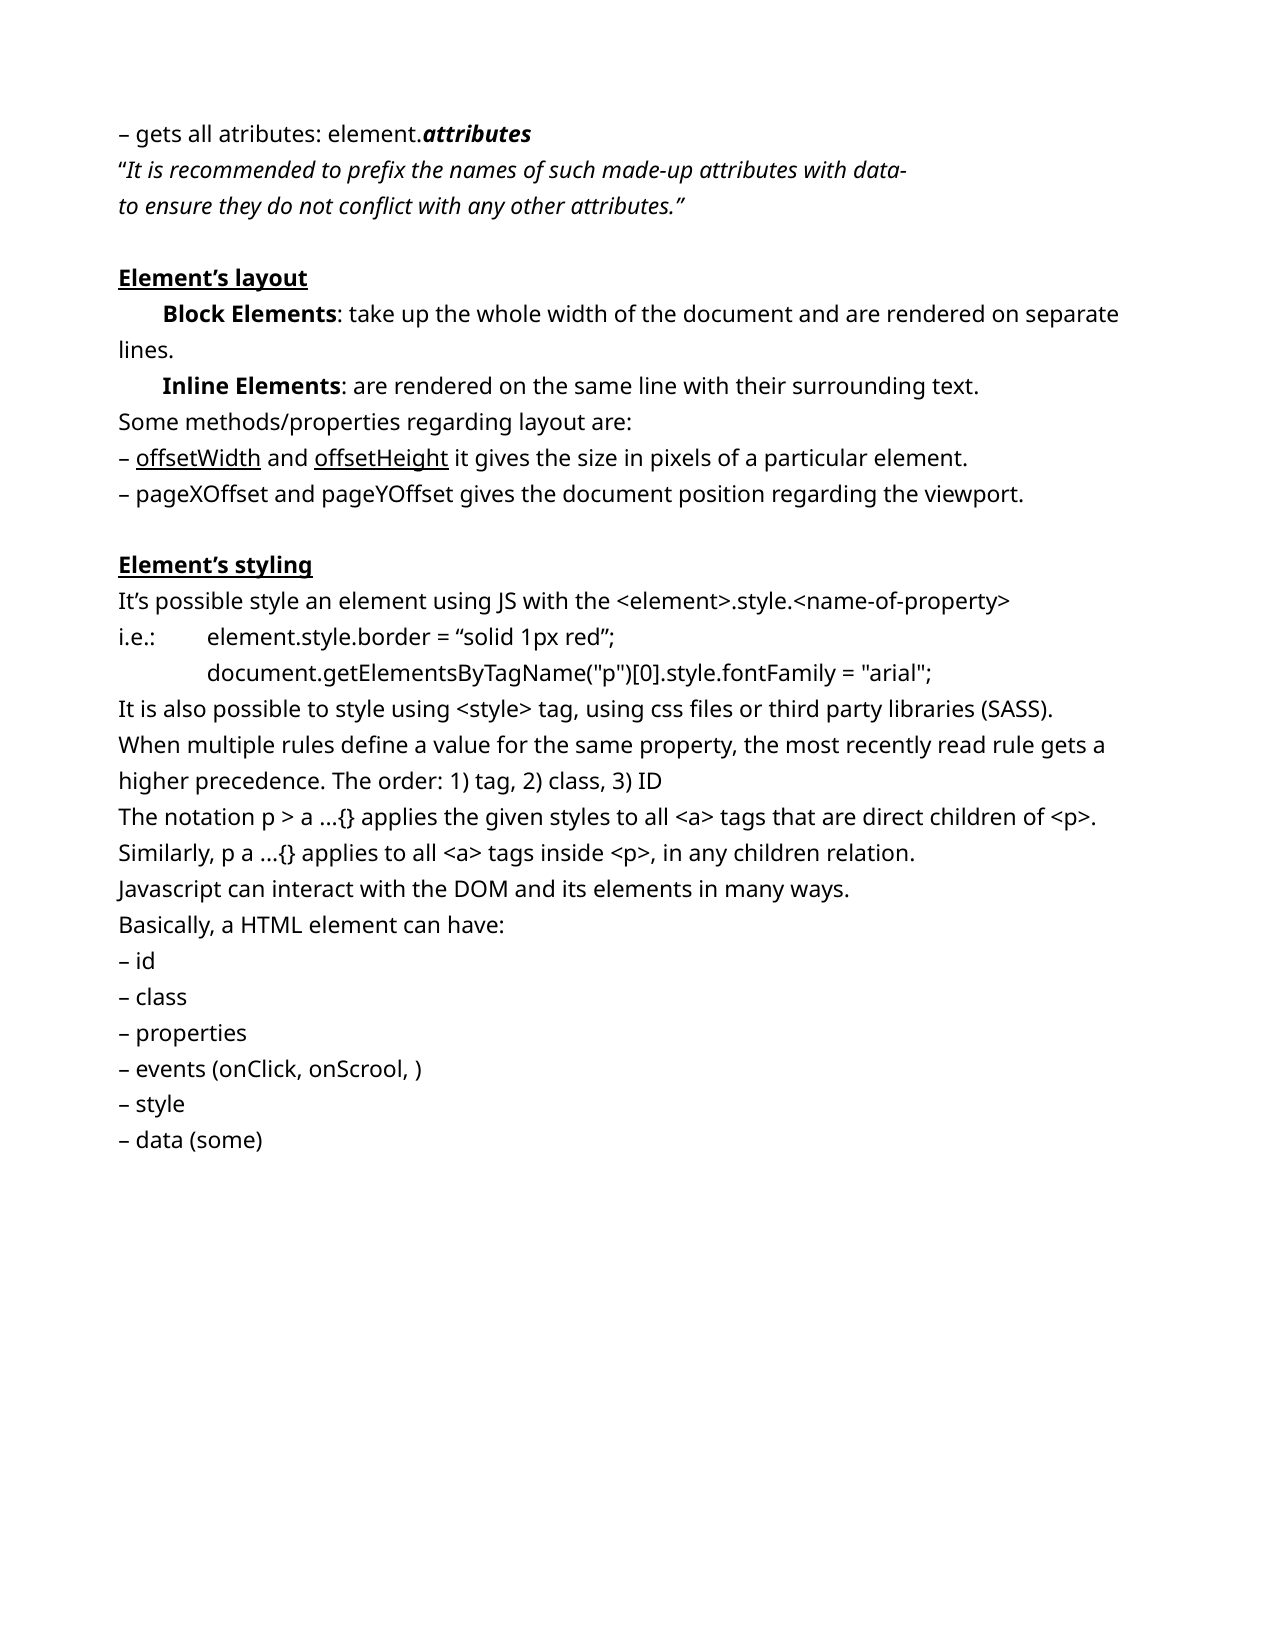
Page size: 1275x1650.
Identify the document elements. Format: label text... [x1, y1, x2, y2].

text i.e.: element.style.border = “solid 1px red”; [118, 621, 1157, 652]
text The notation p > a ...{} applies the given styles to all <a> tags that are direct children of <p>. Similarly, p a ...{} applies to all <a> tags inside <p>, in any children relation. [118, 801, 1157, 868]
text – id [118, 945, 1157, 976]
text Block Elements: take up the whole width of the document and are rendered on separate lines. [118, 298, 1157, 365]
text “It is recommended to prefix the names of such made-up attributes with data- [118, 154, 1157, 185]
text to ensure they do not conflict with any other attributes.” [118, 190, 1157, 221]
text When multiple rules define a value for the same property, the most recently read rule gets a higher precedence. The order: 1) tag, 2) class, 3) ID [118, 729, 1157, 796]
text – gets all atributes: element.attributes [118, 118, 1157, 149]
text Inline Elements: are rendered on the same line with their surrounding text. [118, 370, 1157, 401]
text – style [118, 1088, 1157, 1120]
text Element’s styling [118, 549, 1157, 581]
text Some methods/properties regarding layout are: [118, 406, 1157, 437]
text – offsetWidth and offsetHeight it gives the size in pixels of a particular element. [118, 442, 1157, 473]
text – events (onClick, onScrool, ) [118, 1052, 1157, 1084]
text – pageXOffset and pageYOffset gives the document position regarding the viewport. [118, 477, 1157, 509]
text Basically, a HTML element can have: [118, 909, 1157, 940]
text document.getElementsByTagName("p")[0].style.fontFamily = "arial"; [118, 657, 1157, 688]
text Element’s layout [118, 262, 1157, 293]
text It is also possible to style using <style> tag, using css files or third party libraries (SASS). [118, 693, 1157, 724]
text – class [118, 981, 1157, 1012]
text – data (some) [118, 1124, 1157, 1156]
text Javascript can interact with the DOM and its elements in many ways. [118, 873, 1157, 904]
text It’s possible style an element using JS with the <element>.style.<name-of-property> [118, 585, 1157, 617]
text – properties [118, 1017, 1157, 1048]
